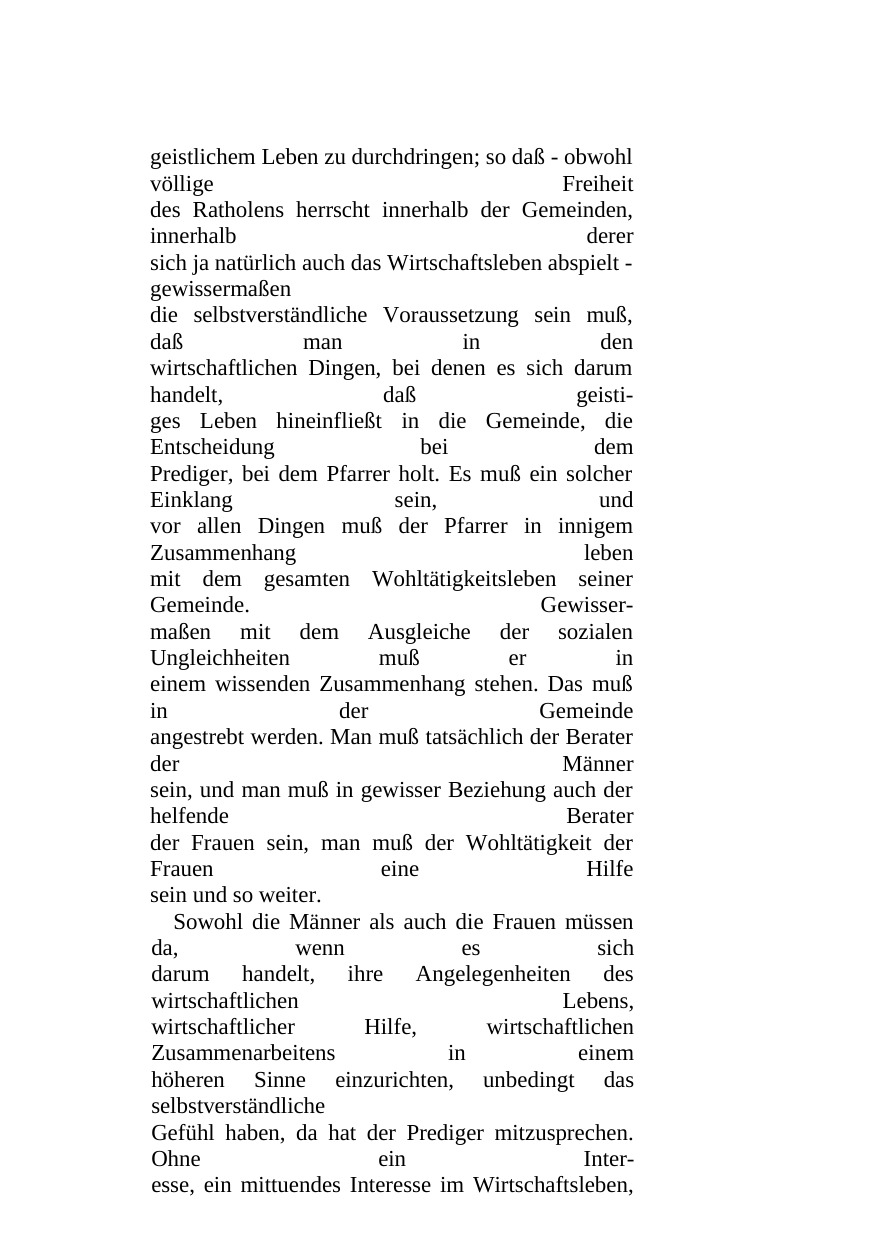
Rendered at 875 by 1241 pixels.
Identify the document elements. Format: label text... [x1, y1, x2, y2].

text Sowohl die Männer als auch die Frauen müssen da, wenn es sich darum handelt, ihre Angelegenheiten des wirtschaftlichen Lebens, wirtschaftlicher Hilfe, wirtschaftlichen Zusammenarbeitens in einem höheren Sinne einzurichten, unbedingt das selbstverständliche Gefühl haben, da hat der Prediger mitzusprechen. Ohne ein Inter- esse, ein mittuendes Interesse im Wirtschaftsleben, [151, 908, 634, 1198]
text geistlichem Leben zu durchdringen; so daß - obwohl völlige Freiheit des Ratholens herrscht innerhalb der Gemeinden, innerhalb derer sich ja natürlich auch das Wirtschaftsleben abspielt - gewissermaßen die selbstverständliche Voraussetzung sein muß, daß man in den wirtschaftlichen Dingen, bei denen es sich darum handelt, daß geisti- ges Leben hineinfließt in die Gemeinde, die Entscheidung bei dem Prediger, bei dem Pfarrer holt. Es muß ein solcher Einklang sein, und vor allen Dingen muß der Pfarrer in innigem Zusammenhang leben mit dem gesamten Wohltätigkeitsleben seiner Gemeinde. Gewisser- maßen mit dem Ausgleiche der sozialen Ungleichheiten muß er in einem wissenden Zusammenhang stehen. Das muß in der Gemeinde angestrebt werden. Man muß tatsächlich der Berater der Männer sein, und man muß in gewisser Beziehung auch der helfende Berater der Frauen sein, man muß der Wohltätigkeit der Frauen eine Hilfe sein und so weiter. [150, 143, 633, 908]
